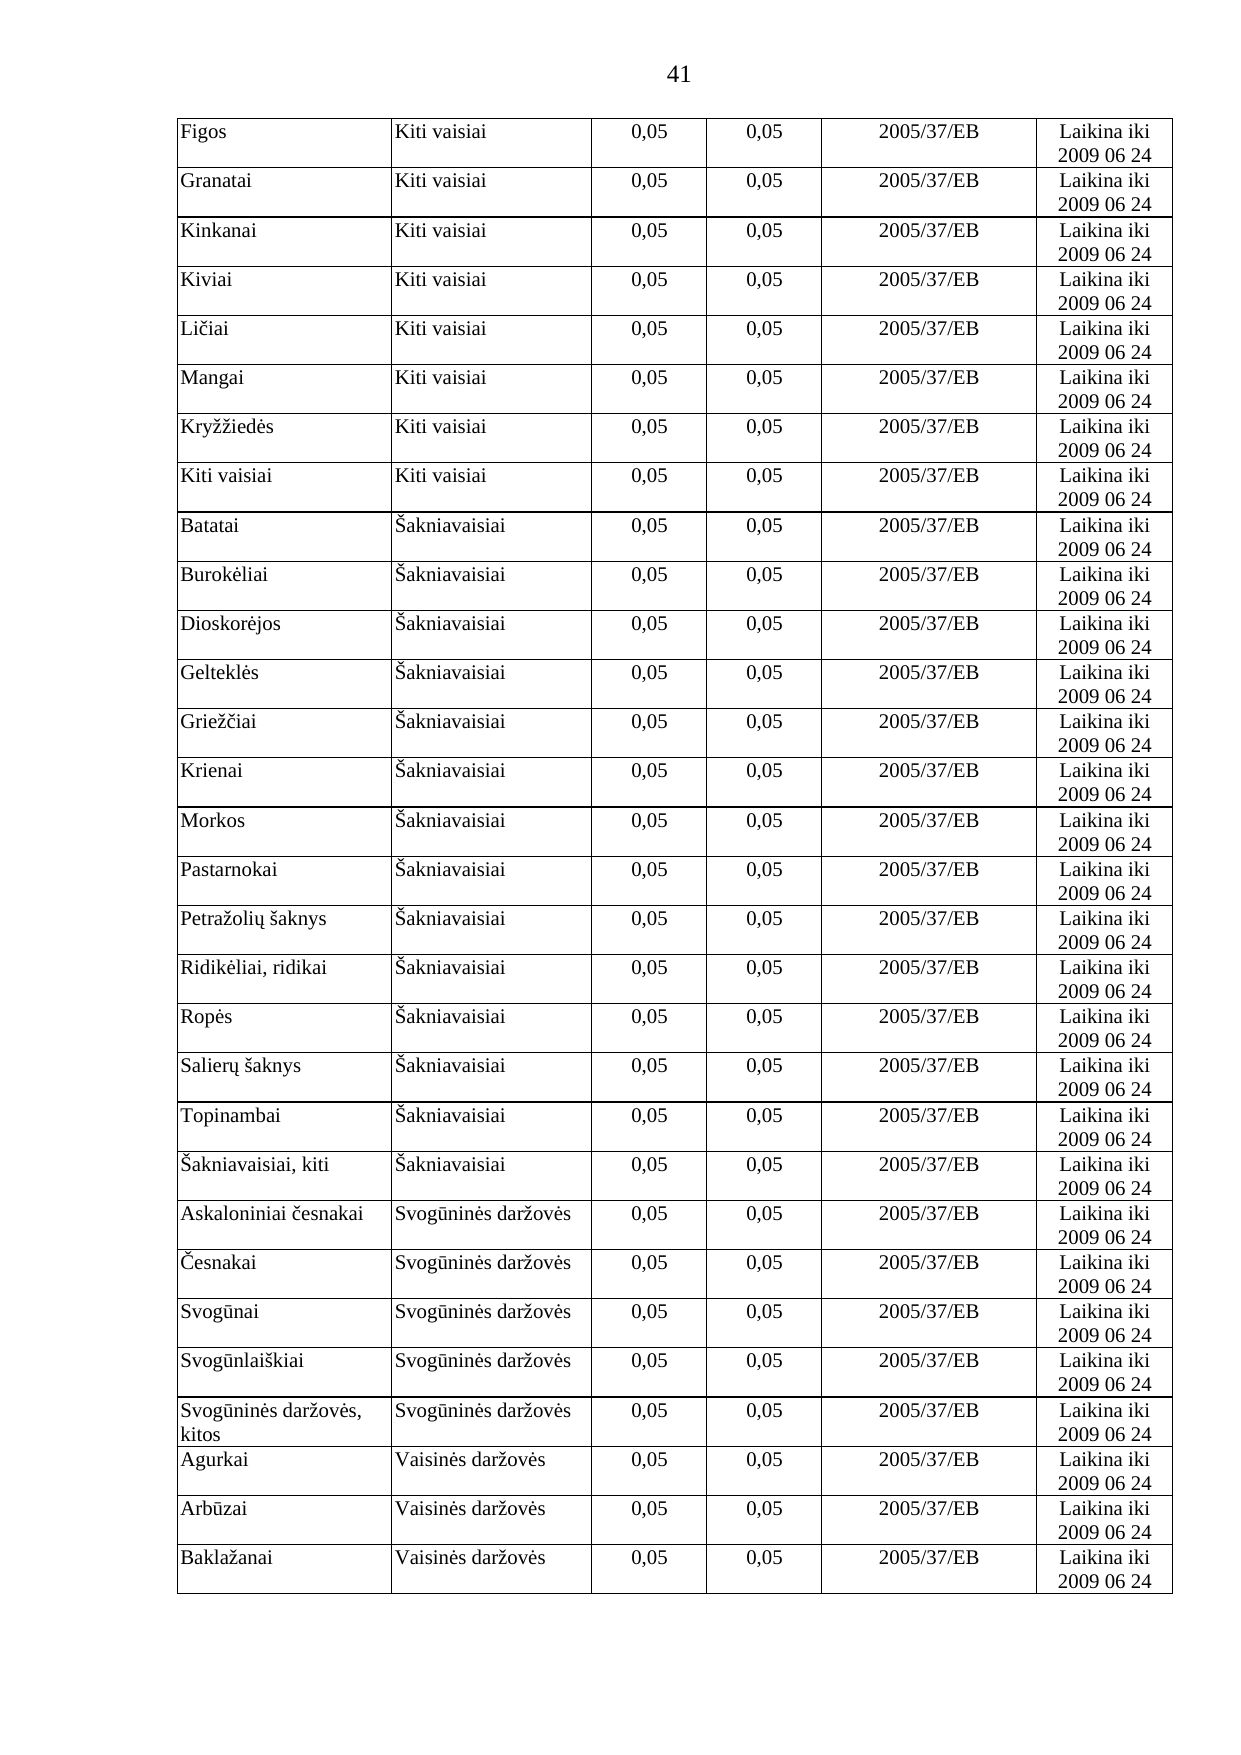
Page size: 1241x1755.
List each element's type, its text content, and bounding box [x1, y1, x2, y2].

table_cell Šakniavaisiai [392, 906, 591, 954]
table_cell 0,05 [592, 1545, 706, 1593]
table_cell 0,05 [707, 1299, 821, 1347]
table_cell Kiviai [178, 267, 391, 315]
table_cell 2005/37/EB [822, 168, 1036, 216]
table_cell 0,05 [592, 218, 706, 266]
table_cell 2005/37/EB [822, 1545, 1036, 1593]
table_cell 2005/37/EB [822, 1398, 1036, 1446]
table_cell Ličiai [178, 316, 391, 364]
table_cell Salierų šaknys [178, 1053, 391, 1101]
table_cell 2005/37/EB [822, 1250, 1036, 1298]
table_cell Laikina iki 2009 06 24 [1037, 1348, 1172, 1396]
table_cell 0,05 [707, 316, 821, 364]
table_cell Česnakai [178, 1250, 391, 1298]
table_cell 0,05 [592, 857, 706, 905]
table_cell Svogūninės daržovės [392, 1299, 591, 1347]
table_cell Laikina iki 2009 06 24 [1037, 562, 1172, 610]
table_cell 2005/37/EB [822, 119, 1036, 167]
table_cell Laikina iki 2009 06 24 [1037, 808, 1172, 856]
table_cell 0,05 [707, 414, 821, 462]
table_cell 0,05 [592, 709, 706, 757]
table_cell Svogūninės daržovės [392, 1201, 591, 1249]
table_cell Morkos [178, 808, 391, 856]
table_cell Kiti vaisiai [392, 463, 591, 511]
table_cell Šakniavaisiai [392, 808, 591, 856]
table_cell 2005/37/EB [822, 660, 1036, 708]
table_cell 0,05 [592, 562, 706, 610]
table_cell 2005/37/EB [822, 906, 1036, 954]
table_cell Kiti vaisiai [392, 316, 591, 364]
table_cell 0,05 [707, 267, 821, 315]
table_cell 2005/37/EB [822, 857, 1036, 905]
table_cell Laikina iki 2009 06 24 [1037, 1496, 1172, 1544]
table_cell Kiti vaisiai [392, 168, 591, 216]
table_cell Agurkai [178, 1447, 391, 1495]
table_cell Kiti vaisiai [178, 463, 391, 511]
table_cell Topinambai [178, 1103, 391, 1151]
table_cell 2005/37/EB [822, 709, 1036, 757]
table_cell Šakniavaisiai, kiti [178, 1152, 391, 1200]
table_cell Kiti vaisiai [392, 119, 591, 167]
table_cell 0,05 [707, 168, 821, 216]
table_cell 0,05 [592, 1004, 706, 1052]
table_cell Petražolių šaknys [178, 906, 391, 954]
table_cell 0,05 [592, 513, 706, 561]
table_cell 2005/37/EB [822, 414, 1036, 462]
table_cell Šakniavaisiai [392, 562, 591, 610]
table_cell 0,05 [707, 758, 821, 806]
table_cell 0,05 [592, 906, 706, 954]
table_cell 0,05 [592, 1250, 706, 1298]
table_cell Laikina iki 2009 06 24 [1037, 906, 1172, 954]
table_cell 0,05 [707, 1201, 821, 1249]
table_cell Kiti vaisiai [392, 365, 591, 413]
table_cell Laikina iki 2009 06 24 [1037, 414, 1172, 462]
table_cell 0,05 [592, 414, 706, 462]
table_cell Laikina iki 2009 06 24 [1037, 758, 1172, 806]
table_cell Laikina iki 2009 06 24 [1037, 1447, 1172, 1495]
table_cell 0,05 [707, 513, 821, 561]
table_cell 2005/37/EB [822, 365, 1036, 413]
table_cell 0,05 [707, 1103, 821, 1151]
table_cell Kiti vaisiai [392, 414, 591, 462]
table_cell 0,05 [592, 1348, 706, 1396]
table_cell Ropės [178, 1004, 391, 1052]
table_cell Svogūnlaiškiai [178, 1348, 391, 1396]
table_cell Laikina iki 2009 06 24 [1037, 1152, 1172, 1200]
table_cell Laikina iki 2009 06 24 [1037, 168, 1172, 216]
table_cell 0,05 [707, 1004, 821, 1052]
table_cell Laikina iki 2009 06 24 [1037, 857, 1172, 905]
table_cell 0,05 [707, 1250, 821, 1298]
table_cell Svogūninės daržovės [392, 1398, 591, 1446]
table_cell 2005/37/EB [822, 611, 1036, 659]
table_cell 0,05 [592, 1447, 706, 1495]
table_cell Batatai [178, 513, 391, 561]
table_cell 2005/37/EB [822, 316, 1036, 364]
table_cell 0,05 [592, 808, 706, 856]
table_cell Kryžžiedės [178, 414, 391, 462]
table_cell Laikina iki 2009 06 24 [1037, 365, 1172, 413]
table_cell 2005/37/EB [822, 267, 1036, 315]
table_cell 0,05 [592, 1201, 706, 1249]
table_cell 0,05 [707, 906, 821, 954]
table_cell Svogūnai [178, 1299, 391, 1347]
table_cell 0,05 [592, 955, 706, 1003]
table_cell 0,05 [592, 168, 706, 216]
table_cell 2005/37/EB [822, 808, 1036, 856]
table_cell 0,05 [707, 119, 821, 167]
table_cell Šakniavaisiai [392, 955, 591, 1003]
table_cell 0,05 [707, 857, 821, 905]
table_cell Šakniavaisiai [392, 660, 591, 708]
table_cell 2005/37/EB [822, 1299, 1036, 1347]
table_cell Šakniavaisiai [392, 758, 591, 806]
table_cell Laikina iki 2009 06 24 [1037, 463, 1172, 511]
table_cell 2005/37/EB [822, 1348, 1036, 1396]
table_cell 0,05 [592, 463, 706, 511]
table_cell 2005/37/EB [822, 1004, 1036, 1052]
table_cell Gelteklės [178, 660, 391, 708]
table_cell 0,05 [707, 611, 821, 659]
table_cell Vaisinės daržovės [392, 1447, 591, 1495]
table_cell 0,05 [592, 611, 706, 659]
table_cell Laikina iki 2009 06 24 [1037, 1250, 1172, 1298]
table_cell Vaisinės daržovės [392, 1496, 591, 1544]
table_cell Granatai [178, 168, 391, 216]
table_cell Griežčiai [178, 709, 391, 757]
table_cell Laikina iki 2009 06 24 [1037, 1398, 1172, 1446]
table_cell Šakniavaisiai [392, 709, 591, 757]
table_cell Šakniavaisiai [392, 857, 591, 905]
table_cell 0,05 [707, 709, 821, 757]
table_cell Kinkanai [178, 218, 391, 266]
table_cell 2005/37/EB [822, 1053, 1036, 1101]
table_cell Figos [178, 119, 391, 167]
table_cell Svogūninės daržovės [392, 1348, 591, 1396]
table_cell 2005/37/EB [822, 955, 1036, 1003]
table_cell 0,05 [592, 1103, 706, 1151]
table_cell 0,05 [592, 267, 706, 315]
table_cell 2005/37/EB [822, 1152, 1036, 1200]
table_cell 0,05 [707, 808, 821, 856]
table_cell 0,05 [707, 1398, 821, 1446]
table_cell 0,05 [592, 1152, 706, 1200]
table_cell Šakniavaisiai [392, 513, 591, 561]
table_cell 0,05 [707, 1348, 821, 1396]
table_cell Laikina iki 2009 06 24 [1037, 611, 1172, 659]
table_cell Šakniavaisiai [392, 611, 591, 659]
table_cell Kiti vaisiai [392, 267, 591, 315]
table_cell 0,05 [707, 1152, 821, 1200]
table_cell Burokėliai [178, 562, 391, 610]
table_cell 2005/37/EB [822, 513, 1036, 561]
table_cell Laikina iki 2009 06 24 [1037, 316, 1172, 364]
table_cell 2005/37/EB [822, 218, 1036, 266]
table_cell Laikina iki 2009 06 24 [1037, 1201, 1172, 1249]
table_cell Vaisinės daržovės [392, 1545, 591, 1593]
table_cell 0,05 [707, 1545, 821, 1593]
table_cell 0,05 [592, 1053, 706, 1101]
table_cell 0,05 [707, 1053, 821, 1101]
table_cell Šakniavaisiai [392, 1152, 591, 1200]
table_cell Ridikėliai, ridikai [178, 955, 391, 1003]
table_cell 0,05 [707, 1496, 821, 1544]
table_cell 2005/37/EB [822, 1103, 1036, 1151]
table_cell 2005/37/EB [822, 1201, 1036, 1249]
table_cell 0,05 [707, 562, 821, 610]
table_cell Laikina iki 2009 06 24 [1037, 1103, 1172, 1151]
table_cell Šakniavaisiai [392, 1103, 591, 1151]
table_cell 2005/37/EB [822, 562, 1036, 610]
table_cell Pastarnokai [178, 857, 391, 905]
table_cell 0,05 [592, 1299, 706, 1347]
table_cell 0,05 [592, 758, 706, 806]
table_cell Laikina iki 2009 06 24 [1037, 955, 1172, 1003]
table_cell 0,05 [707, 1447, 821, 1495]
table_cell Krienai [178, 758, 391, 806]
table_cell Laikina iki 2009 06 24 [1037, 709, 1172, 757]
table_cell 2005/37/EB [822, 1496, 1036, 1544]
table_cell Svogūninės daržovės [392, 1250, 591, 1298]
table_cell Laikina iki 2009 06 24 [1037, 513, 1172, 561]
table_cell 2005/37/EB [822, 1447, 1036, 1495]
table_cell Arbūzai [178, 1496, 391, 1544]
table_cell Laikina iki 2009 06 24 [1037, 660, 1172, 708]
table_cell 0,05 [707, 660, 821, 708]
table_cell 0,05 [707, 955, 821, 1003]
table_cell Laikina iki 2009 06 24 [1037, 1053, 1172, 1101]
table_cell Laikina iki 2009 06 24 [1037, 119, 1172, 167]
table_cell Laikina iki 2009 06 24 [1037, 1545, 1172, 1593]
table_cell Laikina iki 2009 06 24 [1037, 218, 1172, 266]
table_cell 2005/37/EB [822, 758, 1036, 806]
table_cell Svogūninės daržovės, kitos [178, 1398, 391, 1446]
table_cell Šakniavaisiai [392, 1004, 591, 1052]
table_cell Šakniavaisiai [392, 1053, 591, 1101]
table_cell 0,05 [592, 1496, 706, 1544]
table_cell Laikina iki 2009 06 24 [1037, 267, 1172, 315]
table_cell 0,05 [592, 660, 706, 708]
table_cell Laikina iki 2009 06 24 [1037, 1004, 1172, 1052]
table_cell 0,05 [592, 1398, 706, 1446]
table_cell 0,05 [707, 218, 821, 266]
table_cell Kiti vaisiai [392, 218, 591, 266]
table_cell Mangai [178, 365, 391, 413]
table_cell 0,05 [592, 119, 706, 167]
table_cell Askaloniniai česnakai [178, 1201, 391, 1249]
table_cell Laikina iki 2009 06 24 [1037, 1299, 1172, 1347]
table_cell 0,05 [707, 365, 821, 413]
table_cell Dioskorėjos [178, 611, 391, 659]
table_cell 0,05 [707, 463, 821, 511]
table_cell 0,05 [592, 365, 706, 413]
table_cell Baklažanai [178, 1545, 391, 1593]
table_cell 0,05 [592, 316, 706, 364]
table_cell 2005/37/EB [822, 463, 1036, 511]
